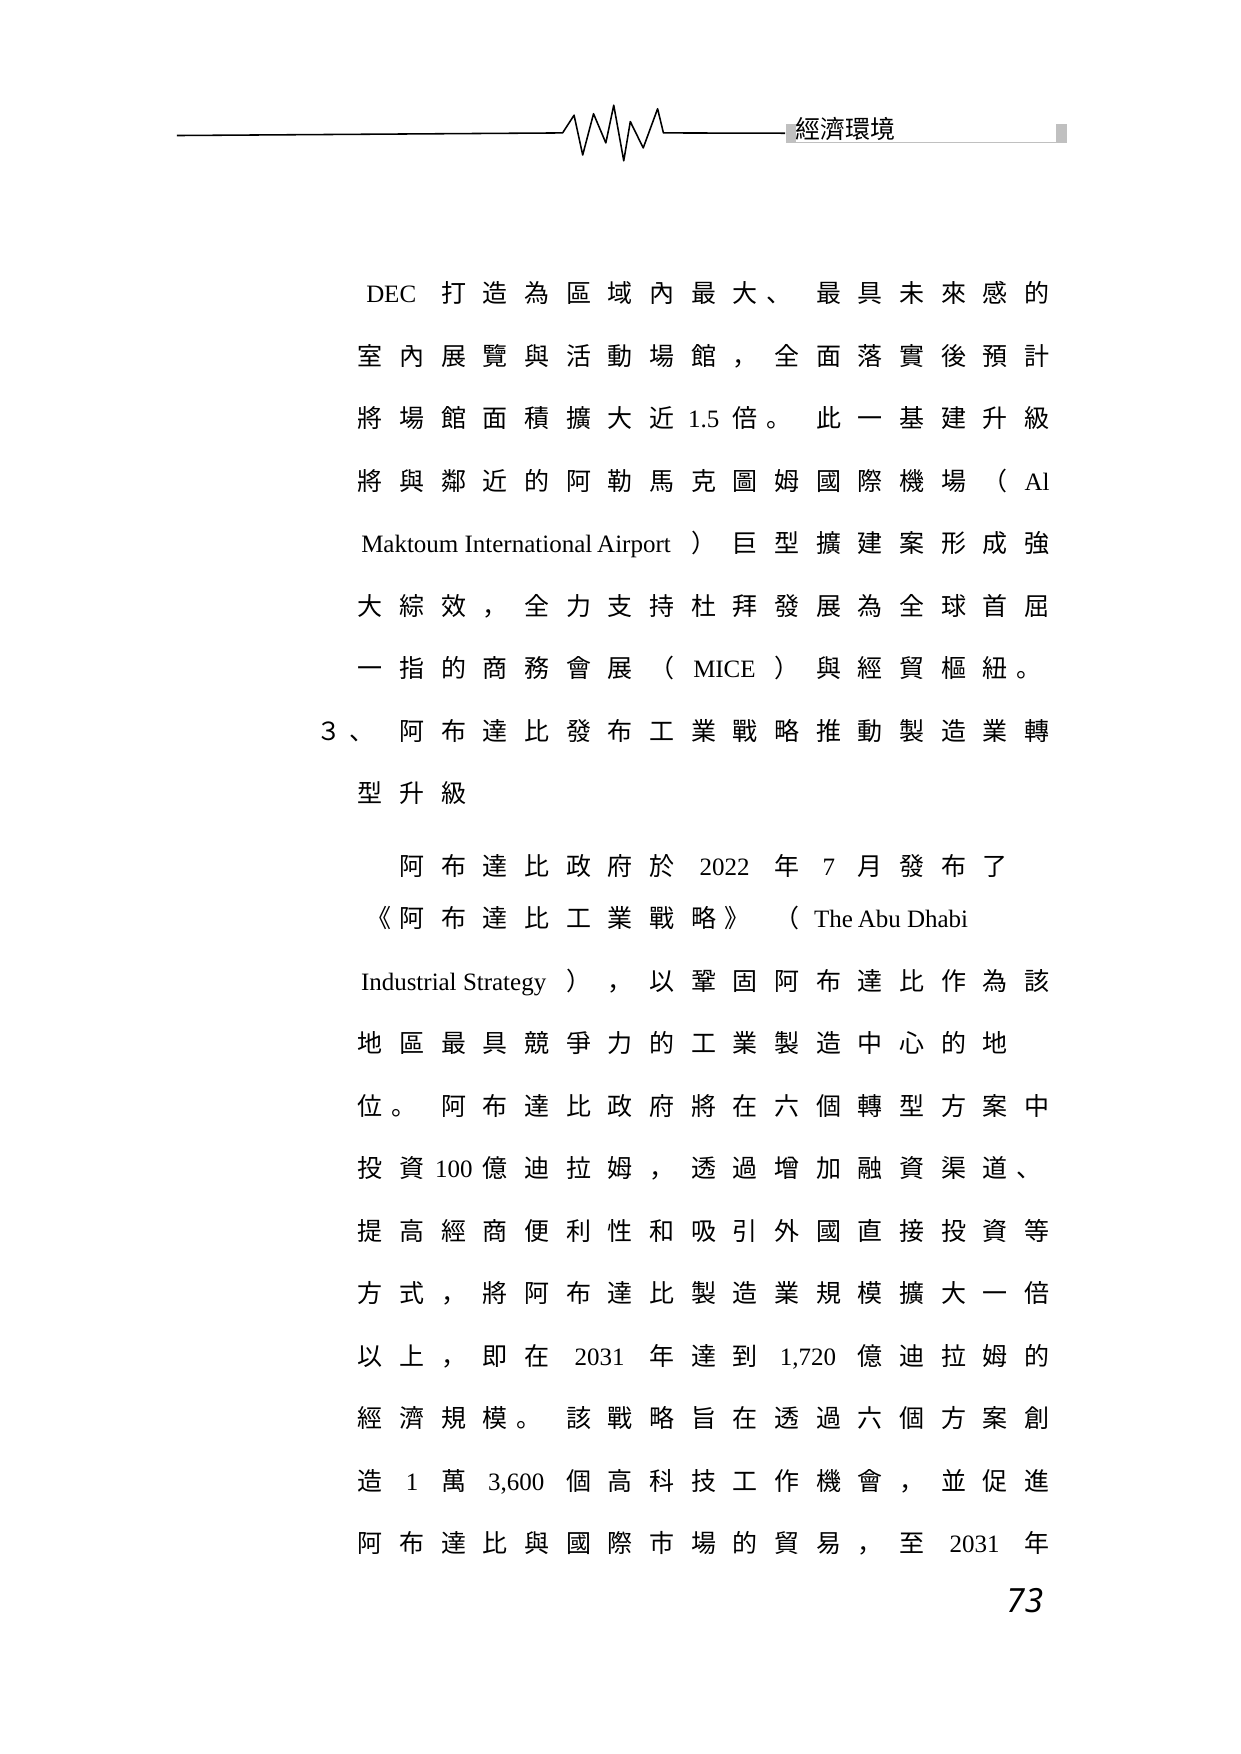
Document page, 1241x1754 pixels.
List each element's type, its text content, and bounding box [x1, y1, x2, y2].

text 阿布達比政府於2022年7月發布了《阿布達比工業戰略》（The Abu Dhabi Industrial Strategy），以鞏固阿布達比作為該地區最具競爭力的工業製造中心的地位。阿布達比政府將在六個轉型方案中投資100億迪拉姆，透過增加融資渠道、提高經商便利性和吸引外國直接投資等方式，將阿布達比製造業規模擴大一倍以上，即在2031年達到1,720億迪拉姆的經濟規模。該戰略旨在透過六個方案創造1萬3,600個高科技工作機會，並促進阿布達比與國際市場的貿易，至2031年 [330, 813, 1058, 1563]
text ３、阿布達比發布工業戰略推動製造業轉型升級 [281, 688, 1058, 813]
text DEC打造為區域內最大、最具未來感的室內展覽與活動場館，全面落實後預計將場館面積擴大近1.5倍。此一基建升級將與鄰近的阿勒馬克圖姆國際機場（Al Maktoum International Airport）巨型擴建案形成強大綜效，全力支持杜拜發展為全球首屈一指的商務會展（MICE）與經貿樞紐。 [330, 250, 1058, 688]
